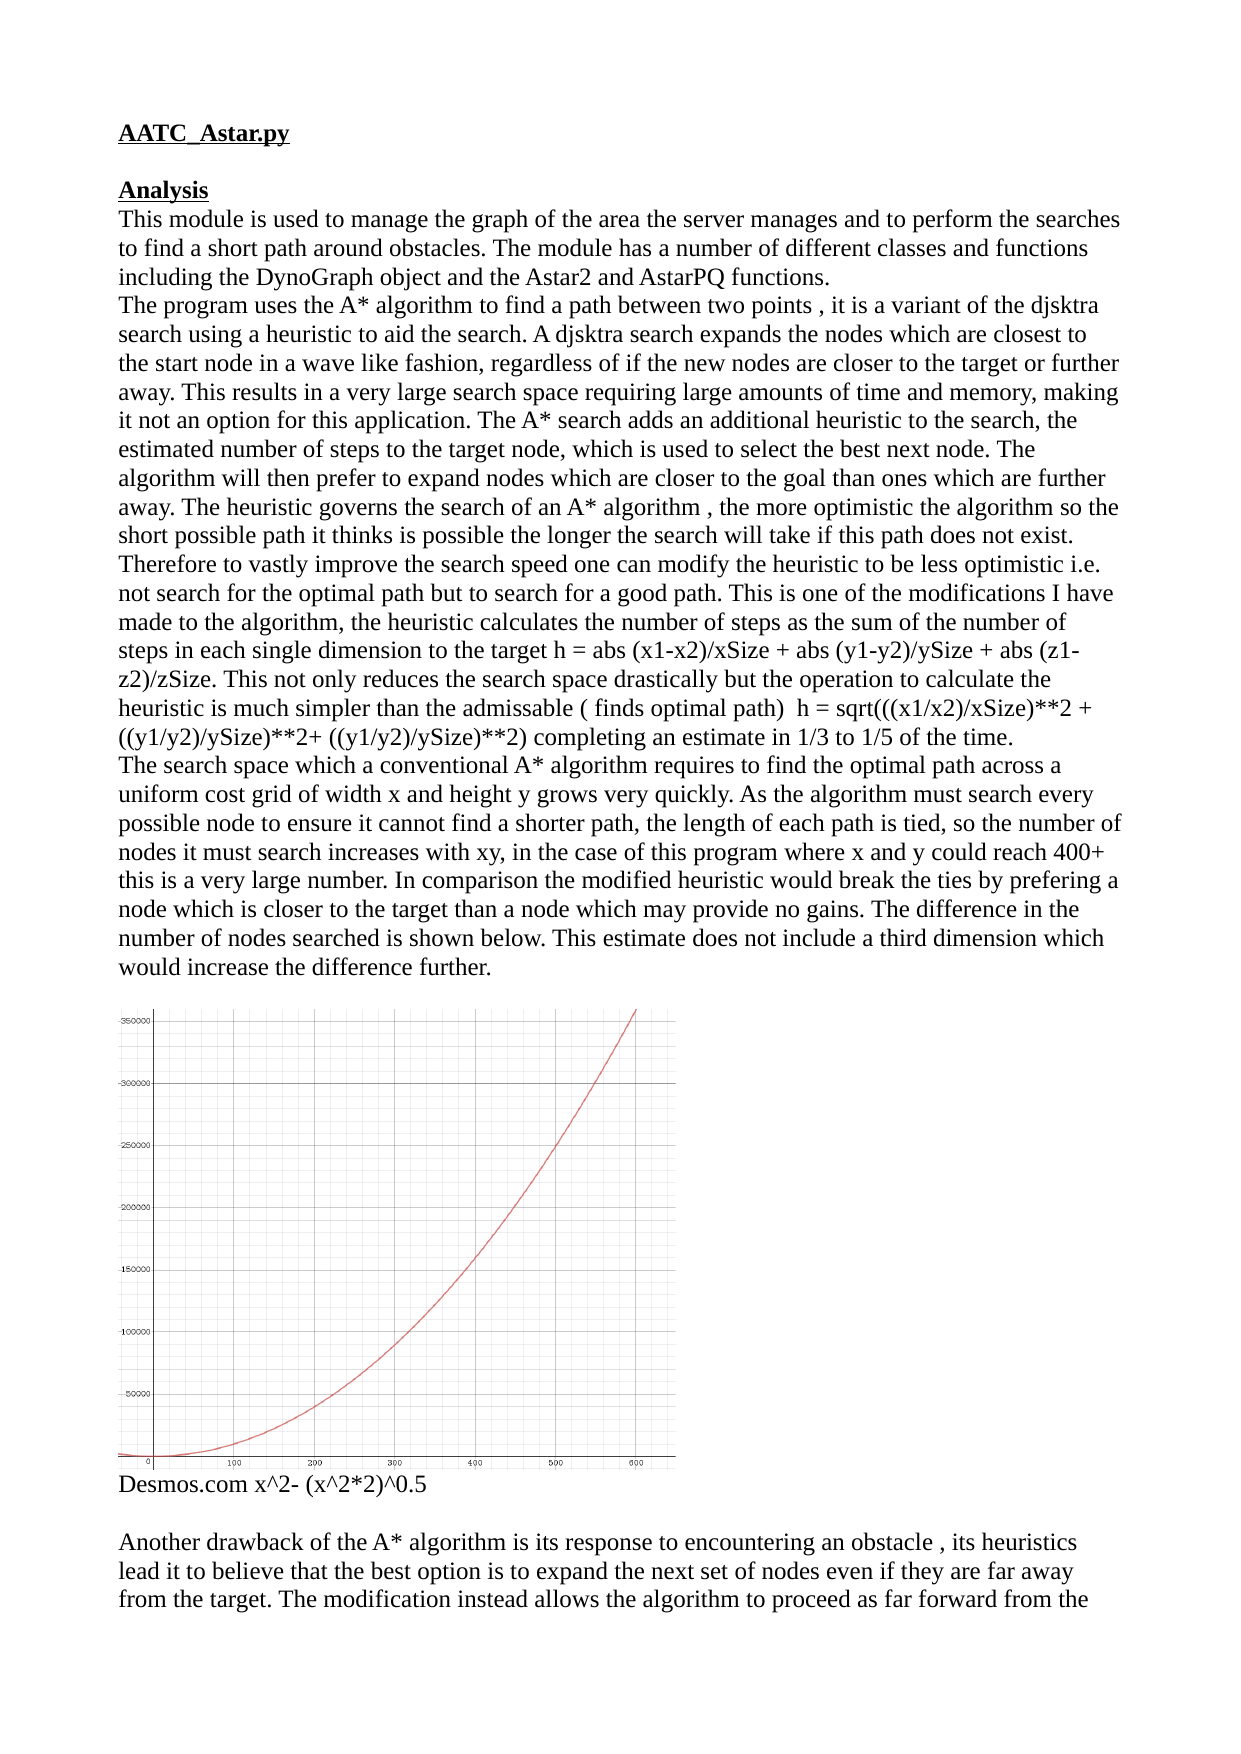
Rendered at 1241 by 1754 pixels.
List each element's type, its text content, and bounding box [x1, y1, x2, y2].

text The search space which a conventional A* algorithm requires to find the optimal path across a uniform cost grid of width x and height y grows very quickly. As the algorithm must search every possible node to ensure it cannot find a shorter path, the length of each path is tied, so the number of nodes it must search increases with xy, in the case of this program where x and y could reach 400+ this is a very large number. In comparison the modified heuristic would break the ties by prefering a node which is closer to the target than a node which may provide no gains. The difference in the number of nodes searched is shown below. This estimate does not include a third dimension which would increase the difference further. [118, 751, 1122, 981]
text This module is used to manage the graph of the area the server manages and to perform the searches to find a short path around obstacles. The module has a number of different classes and functions including the DynoGraph object and the Astar2 and AstarPQ functions. [118, 204, 1122, 291]
text Analysis [118, 176, 1122, 204]
text Another drawback of the A* algorithm is its response to encountering an obstacle , its heuristics lead it to believe that the best option is to expand the next set of nodes even if they are far away from the target. The modification instead allows the algorithm to proceed as far forward from the [118, 1527, 1122, 1613]
text Desmos.com x^2- (x^2*2)^0.5 [118, 1470, 1122, 1498]
text AATC_Astar.py [118, 118, 1122, 147]
text The program uses the A* algorithm to find a path between two points , it is a variant of the djsktra search using a heuristic to aid the search. A djsktra search expands the nodes which are closest to the start node in a wave like fashion, regardless of if the new nodes are closer to the target or further away. This results in a very large search space requiring large amounts of time and memory, making it not an option for this application. The A* search adds an additional heuristic to the search, the estimated number of steps to the target node, which is used to select the best next node. The algorithm will then prefer to expand nodes which are closer to the goal than ones which are further away. The heuristic governs the search of an A* algorithm , the more optimistic the algorithm so the short possible path it thinks is possible the longer the search will take if this path does not exist. Therefore to vastly improve the search speed one can modify the heuristic to be less optimistic i.e. not search for the optimal path but to search for a good path. This is one of the modifications I have made to the algorithm, the heuristic calculates the number of steps as the sum of the number of steps in each single dimension to the target h = abs (x1-x2)/xSize + abs (y1-y2)/ySize + abs (z1-z2)/zSize. This not only reduces the search space drastically but the operation to calculate the heuristic is much simpler than the admissable ( finds optimal path) h = sqrt(((x1/x2)/xSize)**2 + ((y1/y2)/ySize)**2+ ((y1/y2)/ySize)**2) completing an estimate in 1/3 to 1/5 of the time. [118, 291, 1122, 751]
picture [118, 1009, 676, 1470]
